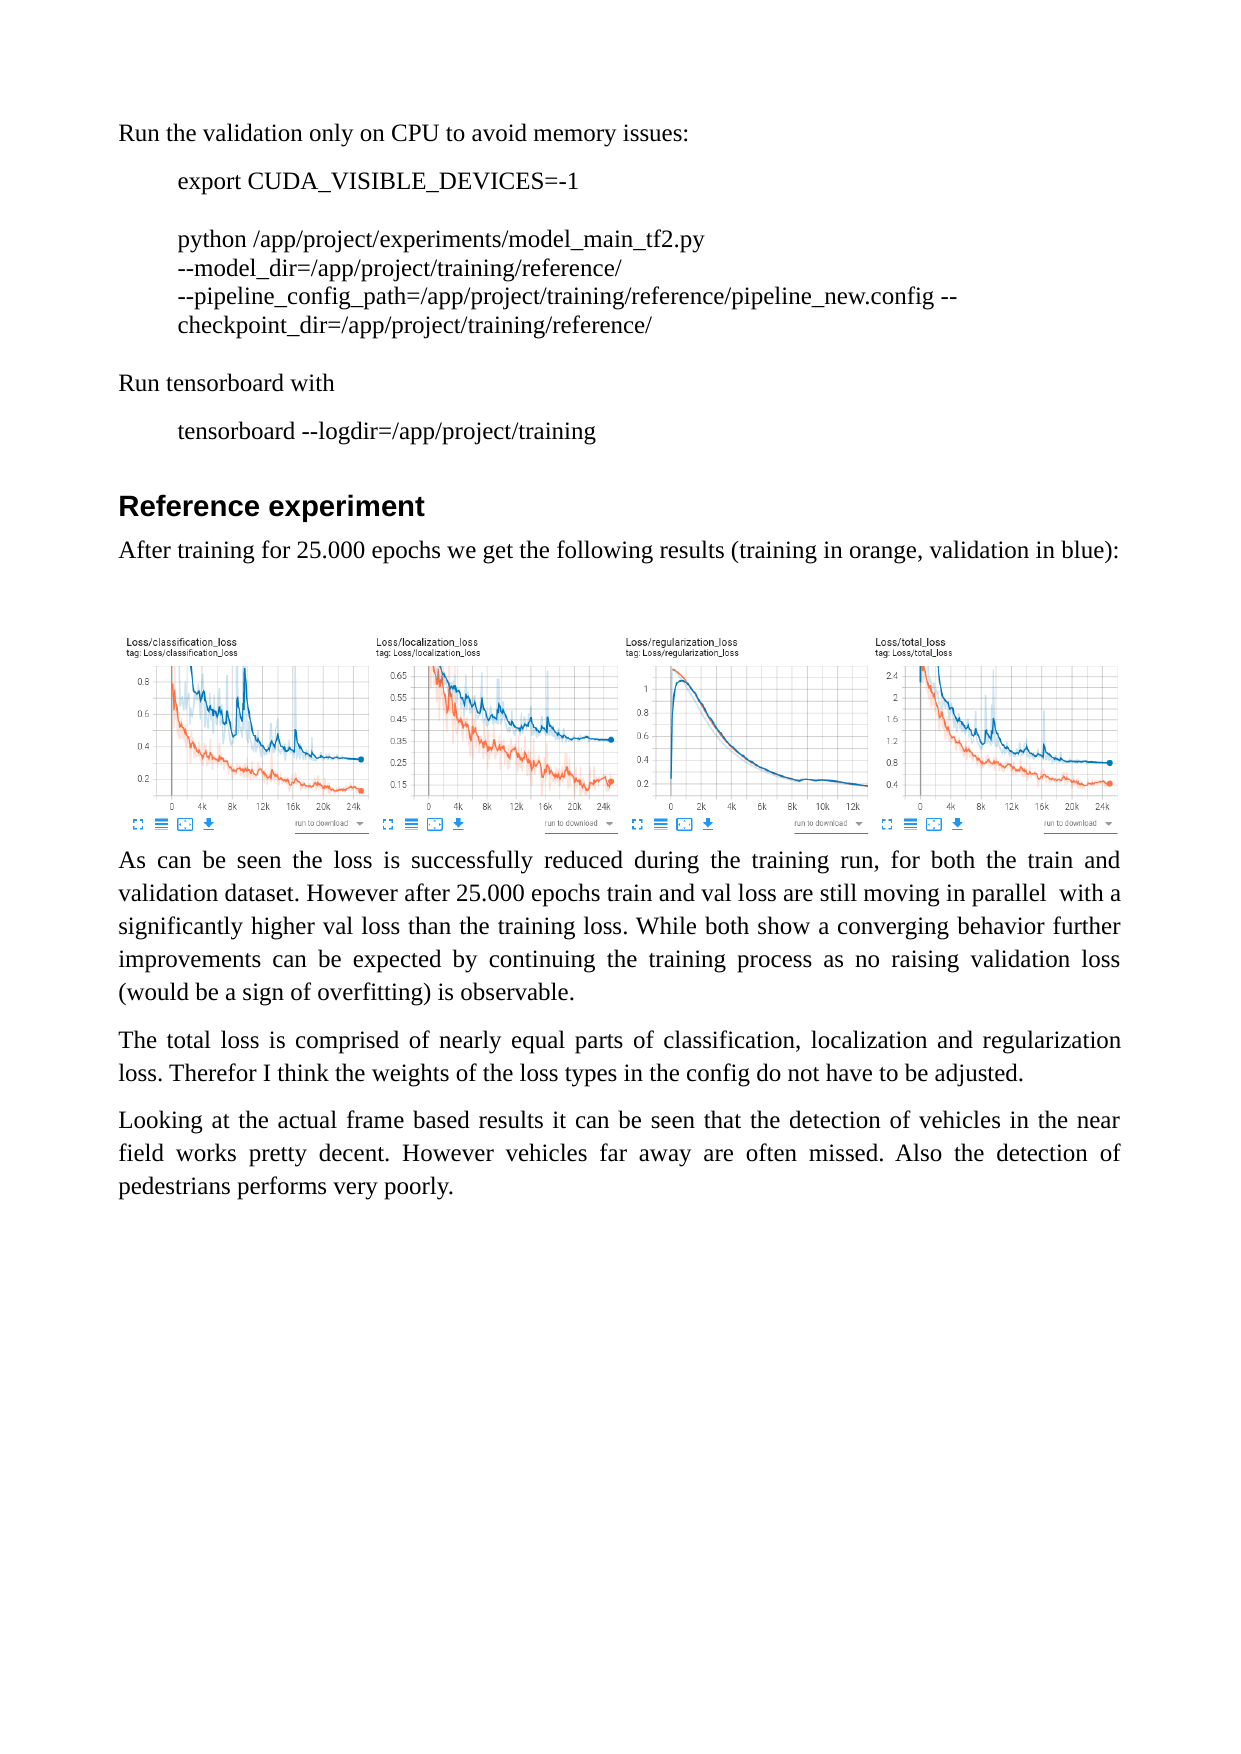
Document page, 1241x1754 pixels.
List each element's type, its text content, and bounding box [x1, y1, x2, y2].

text python /app/project/experiments/model_main_tf2.py --model_dir=/app/project/training/reference/ --pipeline_config_path=/app/project/training/reference/pipeline_new.config --checkpoint_dir=/app/project/training/reference/ [177, 224, 1063, 339]
text tensorboard --logdir=/app/project/training [177, 416, 1063, 445]
text Run the validation only on CPU to avoid memory issues: [118, 118, 1122, 147]
text Looking at the actual frame based results it can be seen that the detection of vehicles in the near field works pretty decent. However vehicles far away are often missed. Also the detection of pedestrians performs very poorly. [118, 1105, 1122, 1200]
text After training for 25.000 epochs we get the following results (training in orange, validation in blue): [118, 535, 1122, 564]
picture [118, 630, 1123, 841]
text The total loss is comprised of nearly equal parts of classification, localization and regularization loss. Therefor I think the weights of the loss types in the config do not have to be adjusted. [118, 1025, 1122, 1086]
text Run tensorboard with [118, 368, 1122, 397]
text export CUDA_VISIBLE_DEVICES=-1 [177, 166, 1063, 194]
text As can be seen the loss is successfully reduced during the training run, for both the train and validation dataset. However after 25.000 epochs train and val loss are still moving in parallel with a significantly higher val loss than the training loss. While both show a converging behavior further improvements can be expected by continuing the training process as no raising validation loss (would be a sign of overfitting) is observable. [118, 841, 1122, 1006]
subtitle Reference experiment [118, 489, 1122, 523]
